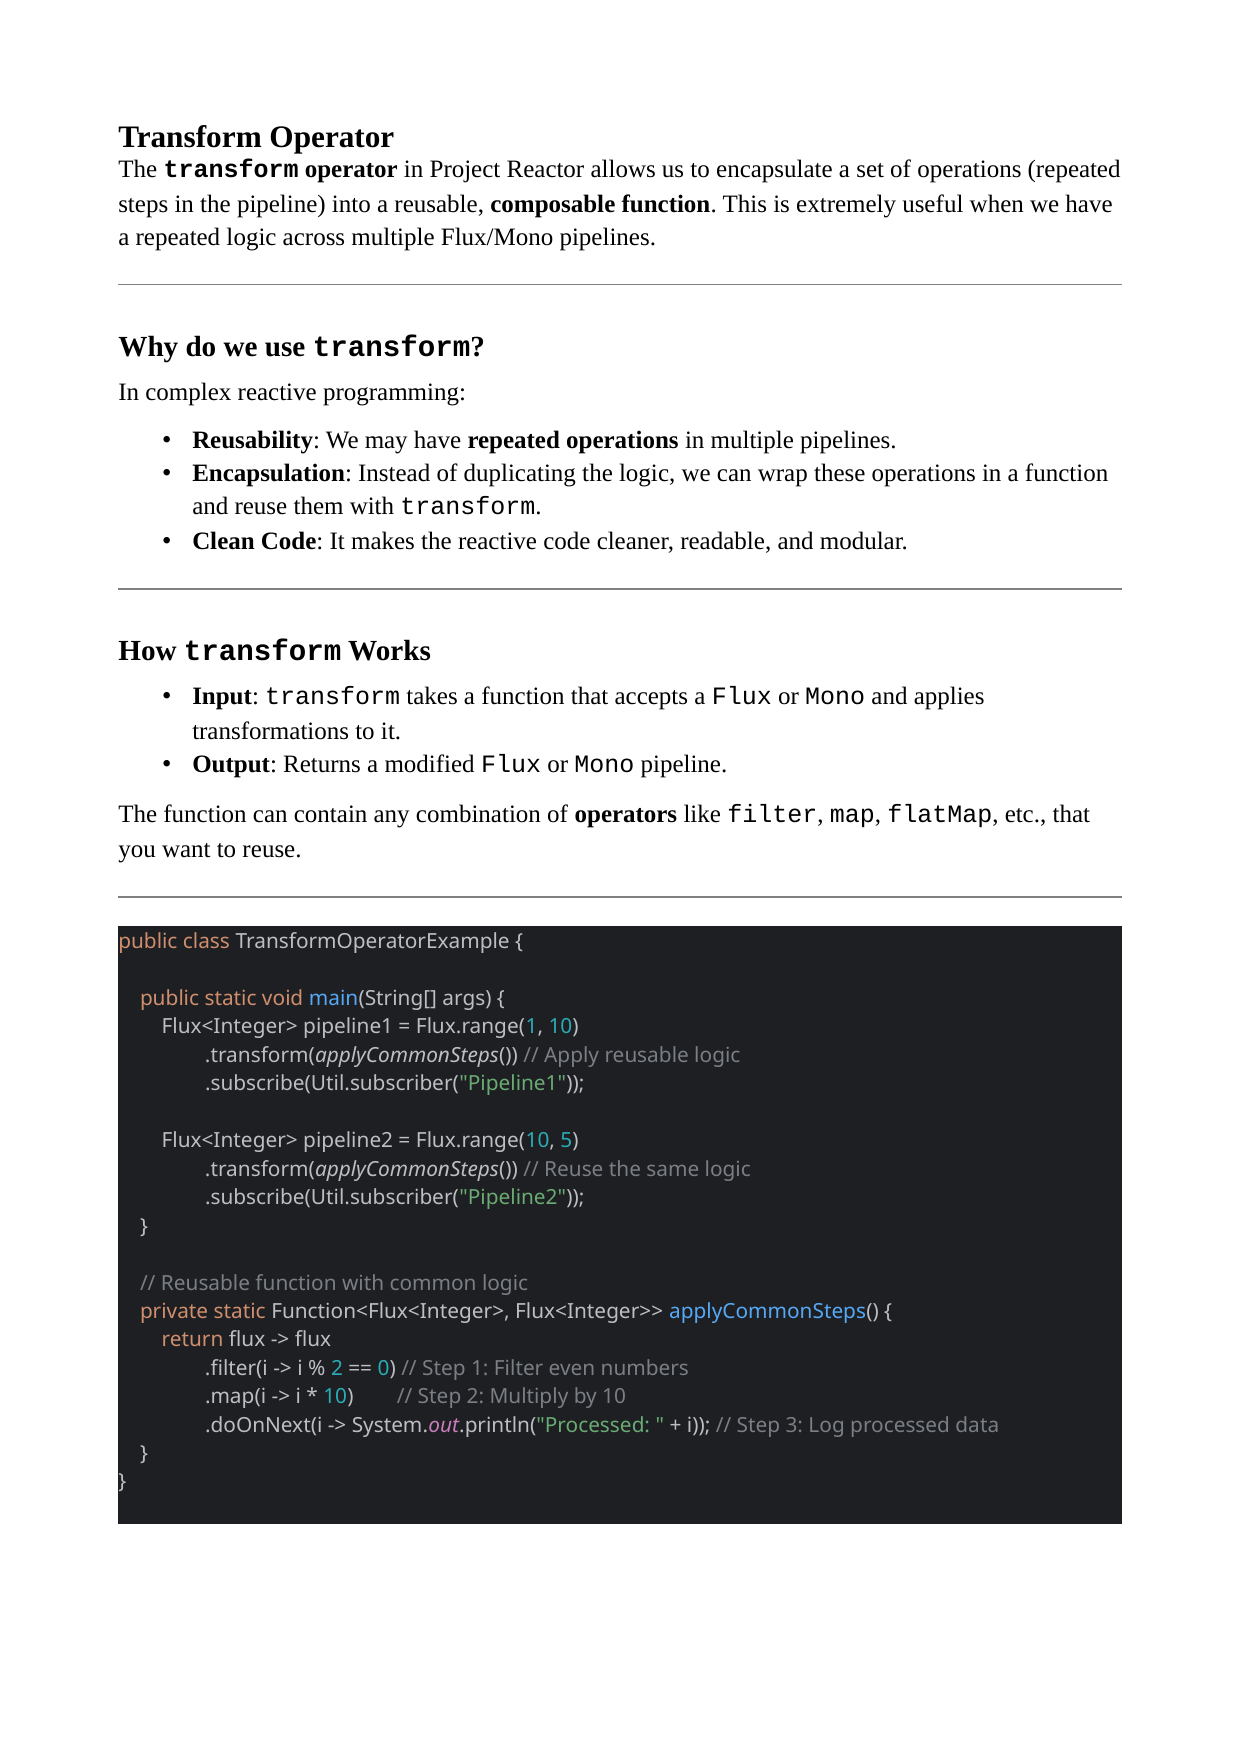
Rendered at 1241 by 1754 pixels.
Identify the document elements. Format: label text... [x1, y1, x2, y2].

text The transform operator in Project Reactor allows us to encapsulate a set of operations (repeated steps in the pipeline) into a reusable, composable function. This is extremely useful when we have a repeated logic across multiple Flux/Mono pipelines. [118, 154, 1122, 251]
subtitle How transform Works [118, 633, 1122, 669]
text Transform Operator [118, 118, 1122, 154]
list Reusability: We may have repeated operations in multiple pipelines. [162, 425, 1122, 453]
text public class TransformOperatorExample { public static void main(String[] args) { Flux<Integer> pipeline1 = Flux.range(1, 10) .transform(applyCommonSteps()) // Apply reusable logic .subscribe(Util.subscriber("Pipeline1")); Flux<Integer> pipeline2 = Flux.range(10, 5) .transform(applyCommonSteps()) // Reuse the same logic .subscribe(Util.subscriber("Pipeline2")); } // Reusable function with common logic private static Function<Flux<Integer>, Flux<Integer>> applyCommonSteps() { return flux -> flux .filter(i -> i % 2 == 0) // Step 1: Filter even numbers .map(i -> i * 10) // Step 2: Multiply by 10 .doOnNext(i -> System.out.println("Processed: " + i)); // Step 3: Log processed data } } [118, 926, 1122, 1524]
list Encapsulation: Instead of duplicating the logic, we can wrap these operations in a function and reuse them with transform. [162, 458, 1122, 522]
list Input: transform takes a function that accepts a Flux or Mono and applies transformations to it. [162, 681, 1122, 745]
text The function can contain any combination of operators like filter, map, flatMap, etc., that you want to reuse. [118, 799, 1122, 863]
list Clean Code: It makes the reactive code cleaner, readable, and modular. [162, 526, 1122, 555]
text In complex reactive programming: [118, 377, 1122, 406]
list Output: Returns a modified Flux or Mono pipeline. [162, 749, 1122, 780]
subtitle Why do we use transform? [118, 329, 1122, 365]
